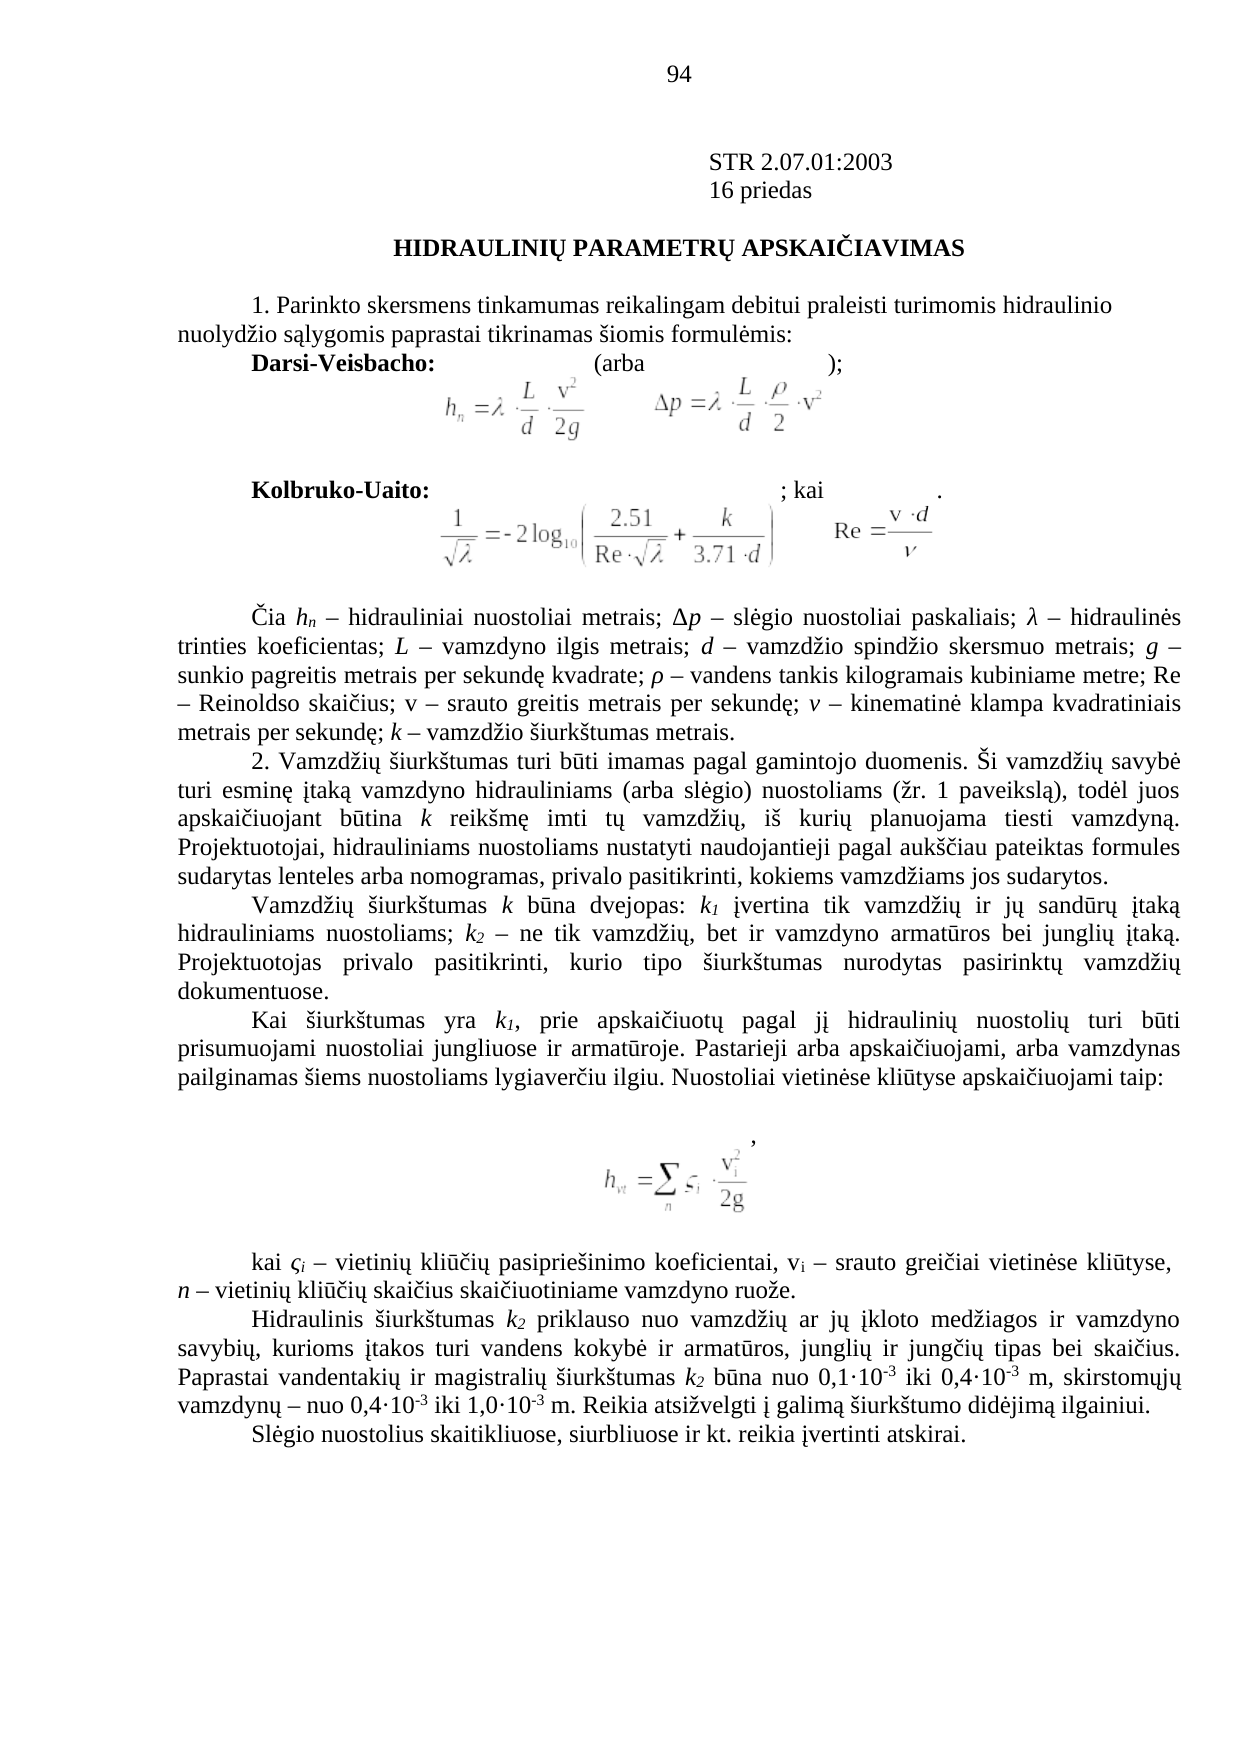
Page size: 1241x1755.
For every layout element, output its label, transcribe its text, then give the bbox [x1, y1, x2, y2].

text Darsi-Veisbacho: (arba ); [177, 348, 1181, 446]
text Kai šiurkštumas yra k1, prie apskaičiuotų pagal jį hidraulinių nuostolių turi būti prisumuojami nuostoliai jungliuose ir armatūroje. Pastarieji arba apskaičiuojami, arba vamzdynas pailginamas šiems nuostoliams lygiaverčiu ilgiu. Nuostoliai vietinėse kliūtyse apskaičiuojami taip: [177, 1005, 1181, 1091]
text Hidraulinis šiurkštumas k2 priklauso nuo vamzdžių ar jų įkloto medžiagos ir vamzdyno savybių, kurioms įtakos turi vandens kokybė ir armatūros, junglių ir jungčių tipas bei skaičius. Paprastai vandentakių ir magistralių šiurkštumas k2 būna nuo 0,1·10-3 iki 0,4·10-3 m, skirstomųjų vamzdynų – nuo 0,4·10-3 iki 1,0·10-3 m. Reikia atsižvelgti į galimą šiurkštumo didėjimą ilgainiui. [177, 1304, 1181, 1419]
text STR 2.07.01:2003 [177, 147, 1181, 176]
text HIDRAULINIŲ PARAMETRŲ APSKAIČIAVIMAS [177, 233, 1181, 262]
text kai ςi – vietinių kliūčių pasipriešinimo koeficientai, vi – srauto greičiai vietinėse kliūtyse, n – vietinių kliūčių skaičius skaičiuotiniame vamzdyno ruože. [177, 1247, 1181, 1304]
text Čia hn – hidrauliniai nuostoliai metrais; Δp – slėgio nuostoliai paskaliais; λ – hidraulinės trinties koeficientas; L – vamzdyno ilgis metrais; d – vamzdžio spindžio skersmuo metrais; g – sunkio pagreitis metrais per sekundę kvadrate; ρ – vandens tankis kilogramais kubiniame metre; Re – Reinoldso skaičius; v – srauto greitis metrais per sekundę; ν – kinematinė klampa kvadratiniais metrais per sekundę; k – vamzdžio šiurkštumas metrais. [177, 602, 1181, 746]
text Kolbruko-Uaito: ; kai . [177, 475, 1181, 573]
text , [177, 1120, 1181, 1218]
text Slėgio nuostolius skaitikliuose, siurbliuose ir kt. reikia įvertinti atskirai. [177, 1419, 1181, 1448]
text 2. Vamzdžių šiurkštumas turi būti imamas pagal gamintojo duomenis. Ši vamzdžių savybė turi esminę įtaką vamzdyno hidrauliniams (arba slėgio) nuostoliams (žr. 1 paveikslą), todėl juos apskaičiuojant būtina k reikšmę imti tų vamzdžių, iš kurių planuojama tiesti vamzdyną. Projektuotojai, hidrauliniams nuostoliams nustatyti naudojantieji pagal aukščiau pateiktas formules sudarytas lenteles arba nomogramas, privalo pasitikrinti, kokiems vamzdžiams jos sudarytos. [177, 746, 1181, 890]
text 1. Parinkto skersmens tinkamumas reikalingam debitui praleisti turimomis hidraulinio nuolydžio sąlygomis paprastai tikrinamas šiomis formulėmis: [177, 291, 1181, 348]
text 16 priedas [177, 176, 1181, 204]
text Vamzdžių šiurkštumas k būna dvejopas: k1 įvertina tik vamzdžių ir jų sandūrų įtaką hidrauliniams nuostoliams; k2 – ne tik vamzdžių, bet ir vamzdyno armatūros bei junglių įtaką. Projektuotojas privalo pasitikrinti, kurio tipo šiurkštumas nurodytas pasirinktų vamzdžių dokumentuose. [177, 890, 1181, 1005]
